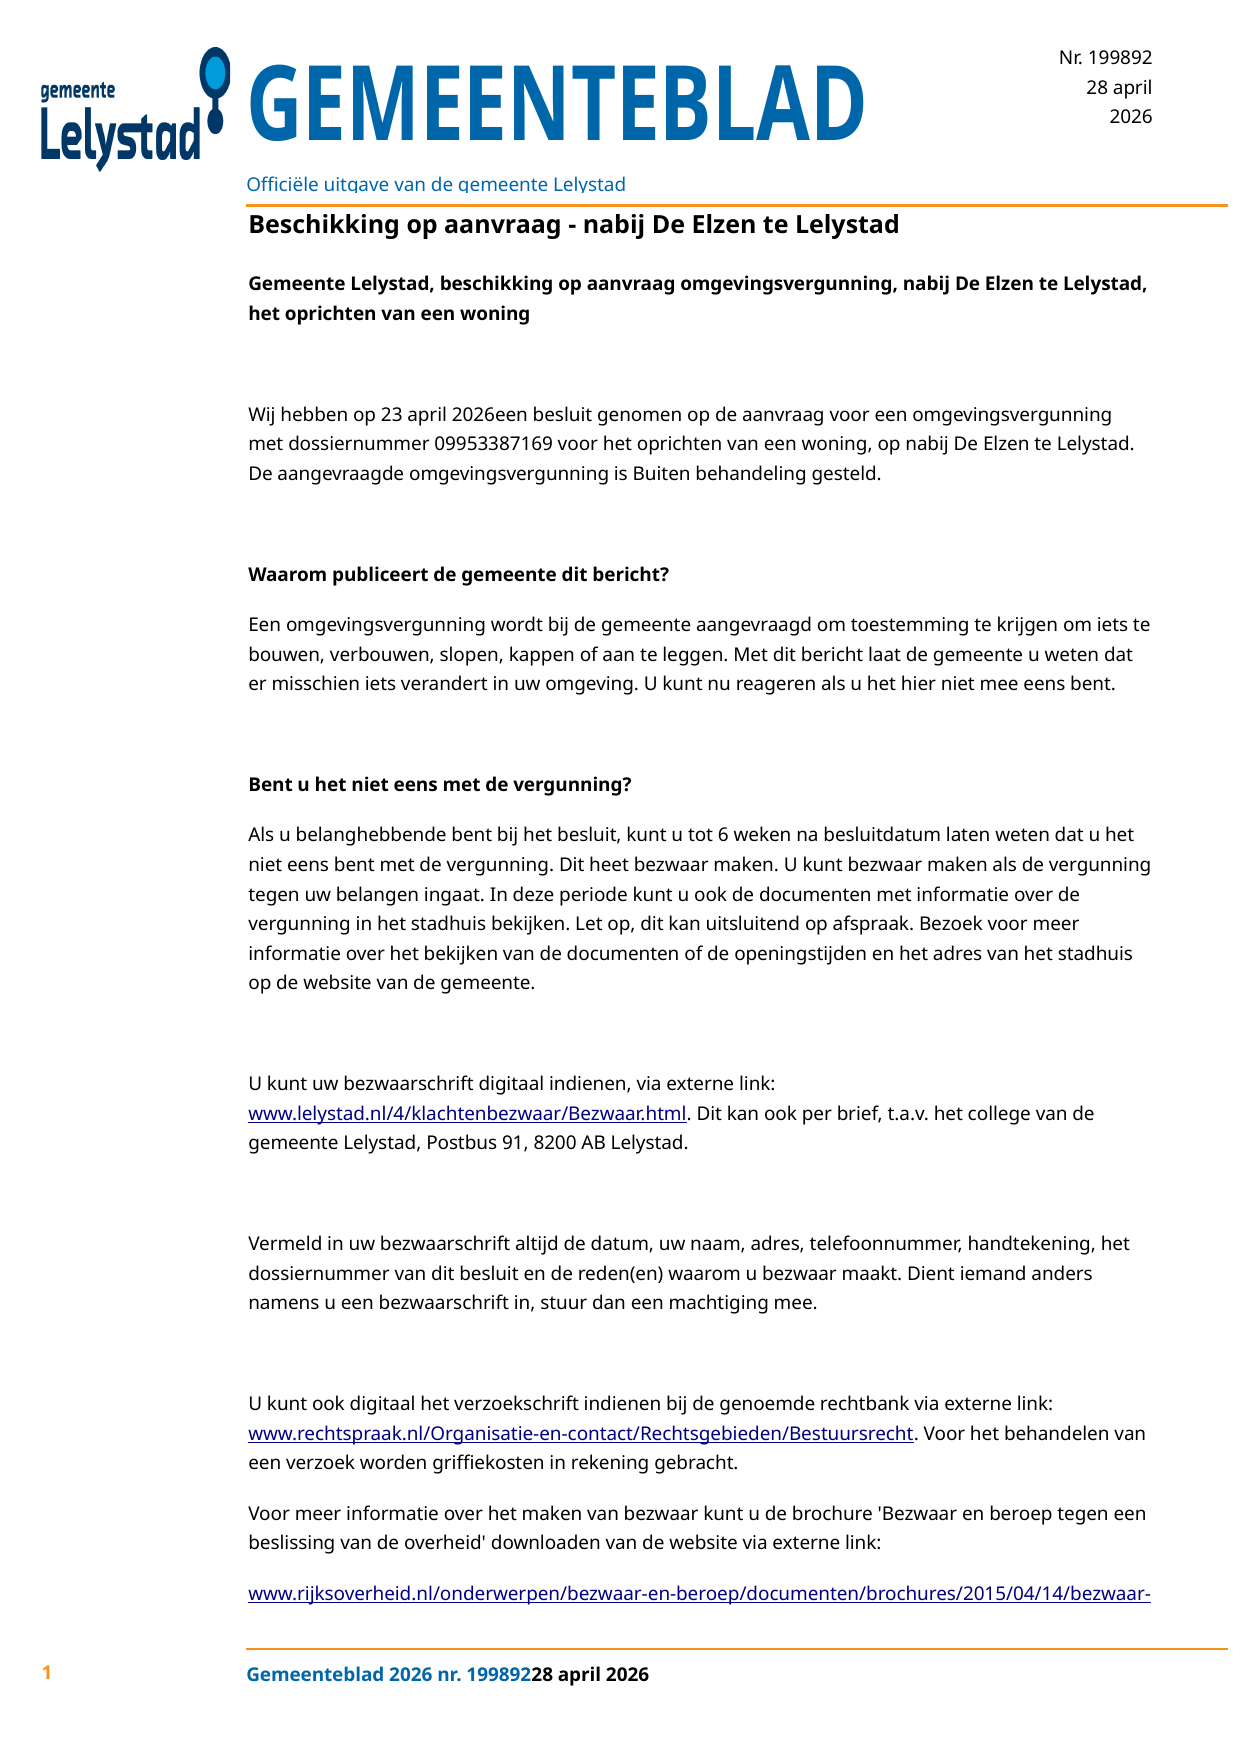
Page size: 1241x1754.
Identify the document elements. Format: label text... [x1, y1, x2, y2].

text Waarom publiceert de gemeente dit bericht? [248, 561, 1152, 586]
text www.rijksoverheid.nl/onderwerpen/bezwaar-en-beroep/documenten/brochures/2015/04/14/bezwaar- [248, 1580, 1152, 1606]
text Wij hebben op 23 april 2026een besluit genomen op de aanvraag voor een omgevingsvergunning met dossiernummer 09953387169 voor het oprichten van een woning, op nabij De Elzen te Lelystad. De aangevraagde omgevingsvergunning is Buiten behandeling gesteld. [248, 401, 1152, 486]
text Als u belanghebbende bent bij het besluit, kunt u tot 6 weken na besluitdatum laten weten dat u het niet eens bent met de vergunning. Dit heet bezwaar maken. U kunt bezwaar maken als de vergunning tegen uw belangen ingaat. In deze periode kunt u ook de documenten met informatie over de vergunning in het stadhuis bekijken. Let op, dit kan uitsluitend op afspraak. Bezoek voor meer informatie over het bekijken van de documenten of de openingstijden en het adres van het stadhuis op de website van de gemeente. [248, 822, 1152, 995]
text Beschikking op aanvraag - nabij De Elzen te Lelystad [248, 207, 1152, 241]
picture [41, 47, 231, 172]
text Bent u het niet eens met de vergunning? [248, 771, 1152, 797]
text Gemeente Lelystad, beschikking op aanvraag omgevingsvergunning, nabij De Elzen te Lelystad, het oprichten van een woning [248, 270, 1152, 326]
text Een omgevingsvergunning wordt bij de gemeente aangevraagd om toestemming te krijgen om iets te bouwen, verbouwen, slopen, kappen of aan te leggen. Met dit bericht laat de gemeente u weten dat er misschien iets verandert in uw omgeving. U kunt nu reageren als u het hier niet mee eens bent. [248, 611, 1152, 696]
text U kunt uw bezwaarschrift digitaal indienen, via externe link: www.lelystad.nl/4/klachtenbezwaar/Bezwaar.html. Dit kan ook per brief, t.a.v. het college van de gemeente Lelystad, Postbus 91, 8200 AB Lelystad. [248, 1070, 1152, 1155]
text Vermeld in uw bezwaarschrift altijd de datum, uw naam, adres, telefoonnummer, handtekening, het dossiernummer van dit besluit en de reden(en) waarom u bezwaar maakt. Dient iemand anders namens u een bezwaarschrift in, stuur dan een machtiging mee. [248, 1230, 1152, 1315]
text U kunt ook digitaal het verzoekschrift indienen bij de genoemde rechtbank via externe link: www.rechtspraak.nl/Organisatie-en-contact/Rechtsgebieden/Bestuursrecht. Voor het behandelen van een verzoek worden griffiekosten in rekening gebracht. [248, 1390, 1152, 1475]
text Voor meer informatie over het maken van bezwaar kunt u de brochure 'Bezwaar en beroep tegen een beslissing van de overheid' downloaden van de website via externe link: [248, 1500, 1152, 1555]
